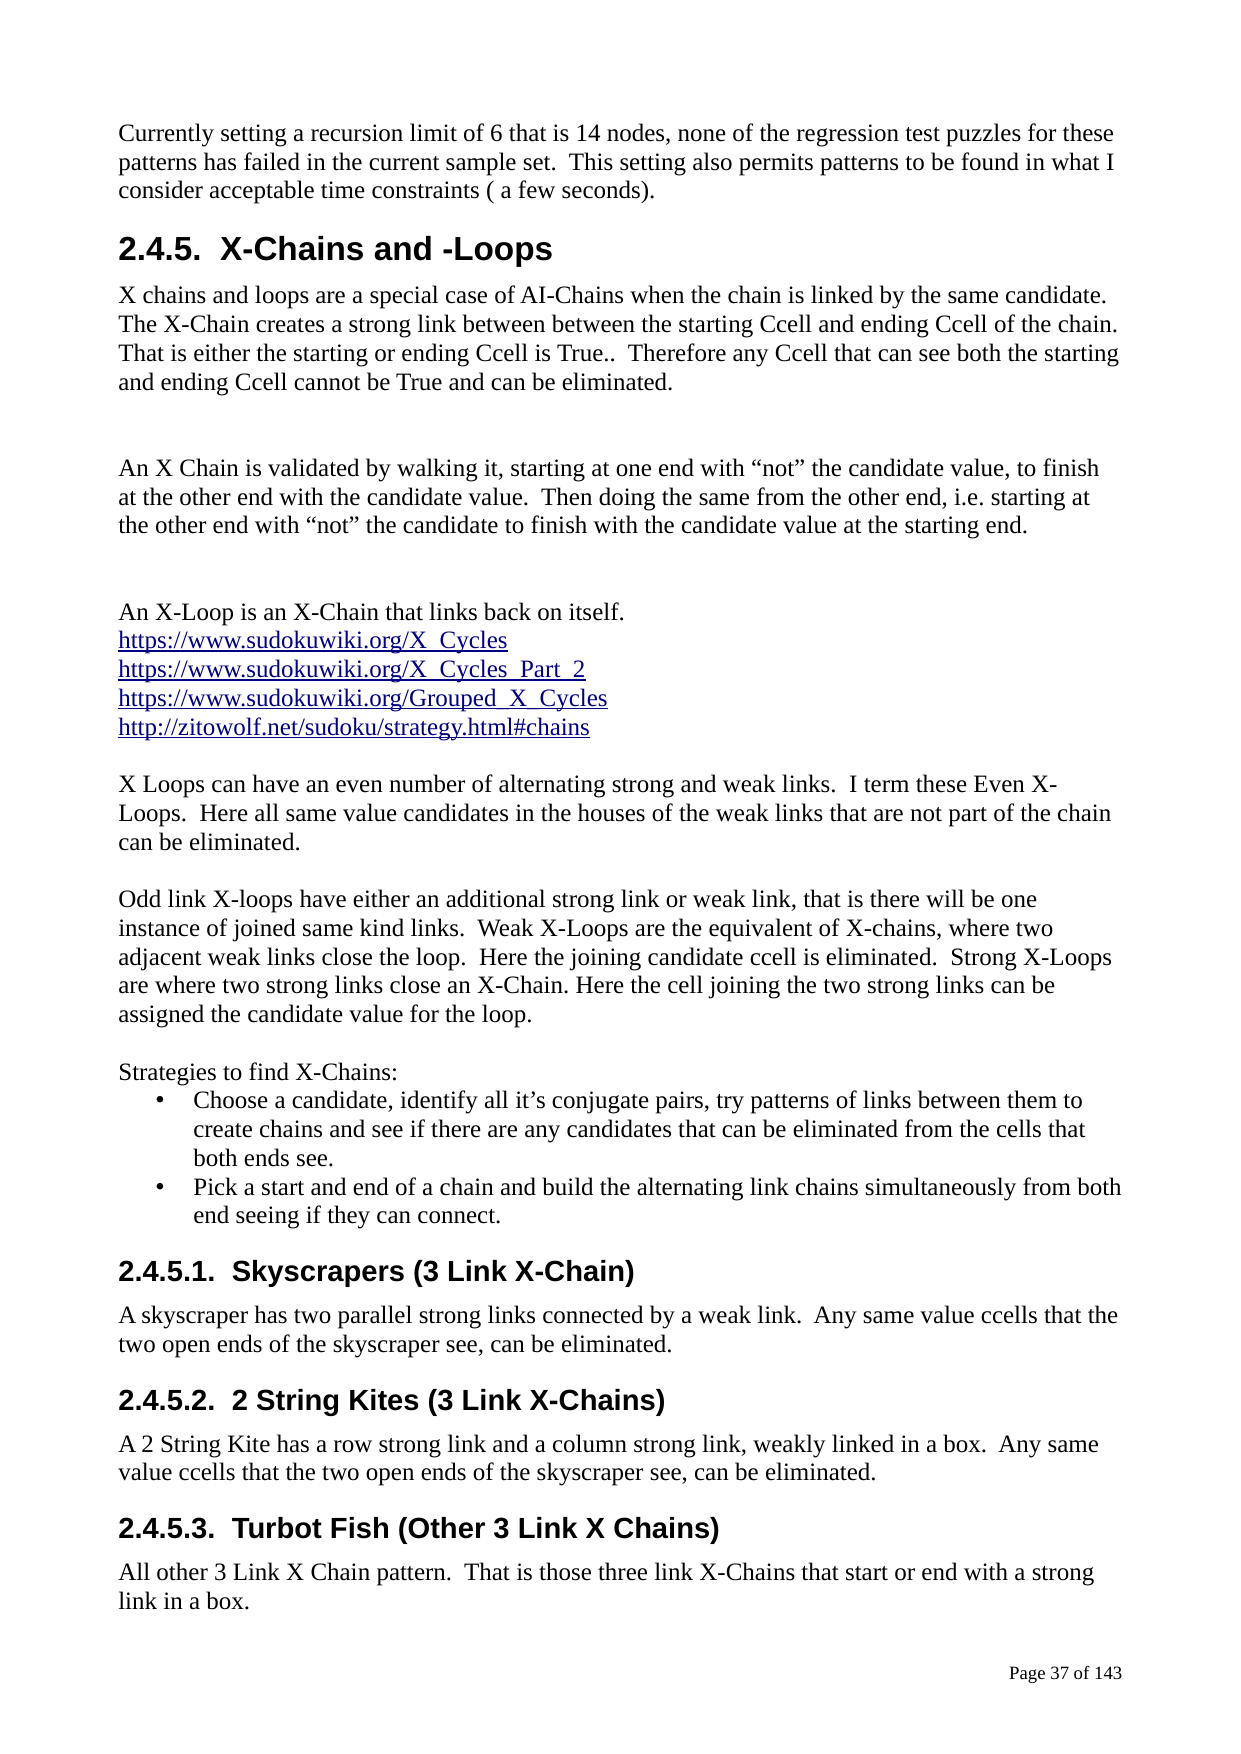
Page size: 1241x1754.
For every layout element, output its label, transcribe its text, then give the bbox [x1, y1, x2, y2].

list Choose a candidate, identify all it’s conjugate pairs, try patterns of links between them to create chains and see if there are any candidates that can be eliminated from the cells that both ends see. [156, 1085, 1122, 1172]
text An X-Loop is an X-Chain that links back on itself. [118, 597, 1122, 625]
subtitle X-Chains and -Loops [118, 229, 1122, 268]
subtitle 2 String Kites (3 Link X-Chains) [118, 1383, 1122, 1416]
text https://www.sudokuwiki.org/X_Cycles_Part_2 [118, 654, 1122, 683]
text A 2 String Kite has a row strong link and a column strong link, weakly linked in a box. Any same value ccells that the two open ends of the skyscraper see, can be eliminated. [118, 1429, 1122, 1486]
text Strategies to find X-Chains: [118, 1057, 1122, 1085]
text Currently setting a recursion limit of 6 that is 14 nodes, none of the regression test puzzles for these patterns has failed in the current sample set. This setting also permits patterns to be found in what I consider acceptable time constraints ( a few seconds). [118, 118, 1122, 204]
text https://www.sudokuwiki.org/Grouped_X_Cycles [118, 683, 1122, 712]
subtitle Skyscrapers (3 Link X-Chain) [118, 1254, 1122, 1288]
text A skyscraper has two parallel strong links connected by a weak link. Any same value ccells that the two open ends of the skyscraper see, can be eliminated. [118, 1300, 1122, 1358]
text All other 3 Link X Chain pattern. That is those three link X-Chains that start or end with a strong link in a box. [118, 1557, 1122, 1615]
text https://www.sudokuwiki.org/X_Cycles [118, 625, 1122, 654]
text An X Chain is validated by walking it, starting at one end with “not” the candidate value, to finish at the other end with the candidate value. Then doing the same from the other end, i.e. starting at the other end with “not” the candidate to finish with the candidate value at the starting end. [118, 453, 1122, 539]
text X Loops can have an even number of alternating strong and weak links. I term these Even X-Loops. Here all same value candidates in the houses of the weak links that are not part of the chain can be eliminated. [118, 769, 1122, 855]
text Odd link X-loops have either an additional strong link or weak link, that is there will be one instance of joined same kind links. Weak X-Loops are the equivalent of X-chains, where two adjacent weak links close the loop. Here the joining candidate ccell is eliminated. Strong X-Loops are where two strong links close an X-Chain. Here the cell joining the two strong links can be assigned the candidate value for the loop. [118, 884, 1122, 1028]
list Pick a start and end of a chain and build the alternating link chains simultaneously from both end seeing if they can connect. [156, 1172, 1122, 1229]
subtitle Turbot Fish (Other 3 Link X Chains) [118, 1511, 1122, 1545]
text X chains and loops are a special case of AI-Chains when the chain is linked by the same candidate. The X-Chain creates a strong link between between the starting Ccell and ending Ccell of the chain. That is either the starting or ending Ccell is True.. Therefore any Ccell that can see both the starting and ending Ccell cannot be True and can be eliminated. [118, 280, 1122, 395]
text http://zitowolf.net/sudoku/strategy.html#chains [118, 712, 1122, 740]
